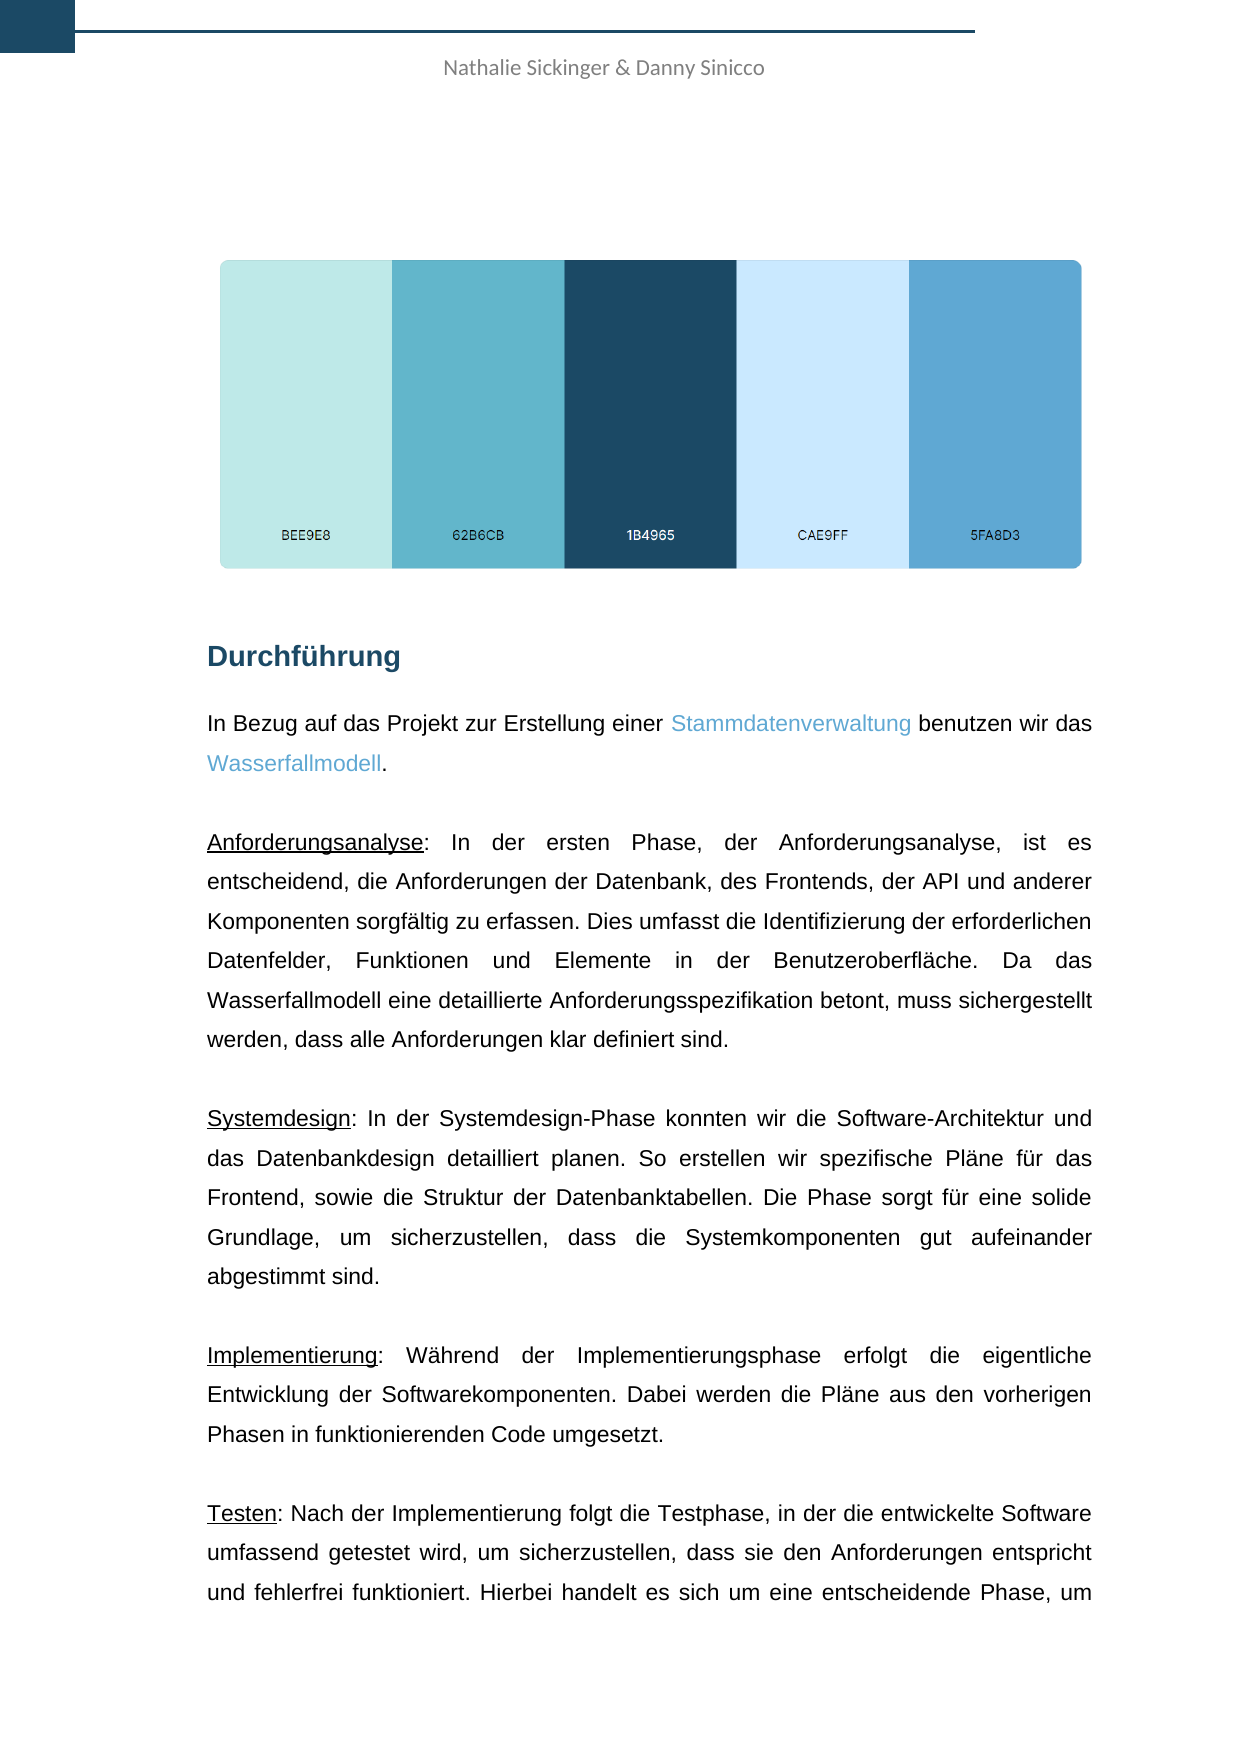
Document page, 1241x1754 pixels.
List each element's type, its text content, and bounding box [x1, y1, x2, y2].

subtitle Durchführung [207, 639, 1092, 673]
text Systemdesign: In der Systemdesign-Phase konnten wir die Software-Architektur und das Datenbankdesign detailliert planen. So erstellen wir spezifische Pläne für das Frontend, sowie die Struktur der Datenbanktabellen. Die Phase sorgt für eine solide Grundlage, um sicherzustellen, dass die Systemkomponenten gut aufeinander abgestimmt sind. [207, 1105, 1092, 1289]
text In Bezug auf das Projekt zur Erstellung einer Stammdatenverwaltung benutzen wir das Wasserfallmodell. [207, 710, 1092, 776]
text Anforderungsanalyse: In der ersten Phase, der Anforderungsanalyse, ist es entscheidend, die Anforderungen der Datenbank, des Frontends, der API und anderer Komponenten sorgfältig zu erfassen. Dies umfasst die Identifizierung der erforderlichen Datenfelder, Funktionen und Elemente in der Benutzeroberfläche. Da das Wasserfallmodell eine detaillierte Anforderungsspezifikation betont, muss sichergestellt werden, dass alle Anforderungen klar definiert sind. [207, 829, 1092, 1052]
text Testen: Nach der Implementierung folgt die Testphase, in der die entwickelte Software umfassend getestet wird, um sicherzustellen, dass sie den Anforderungen entspricht und fehlerfrei funktioniert. Hierbei handelt es sich um eine entscheidende Phase, um [207, 1500, 1092, 1605]
text Implementierung: Während der Implementierungsphase erfolgt die eigentliche Entwicklung der Softwarekomponenten. Dabei werden die Pläne aus den vorherigen Phasen in funktionierenden Code umgesetzt. [207, 1342, 1092, 1447]
